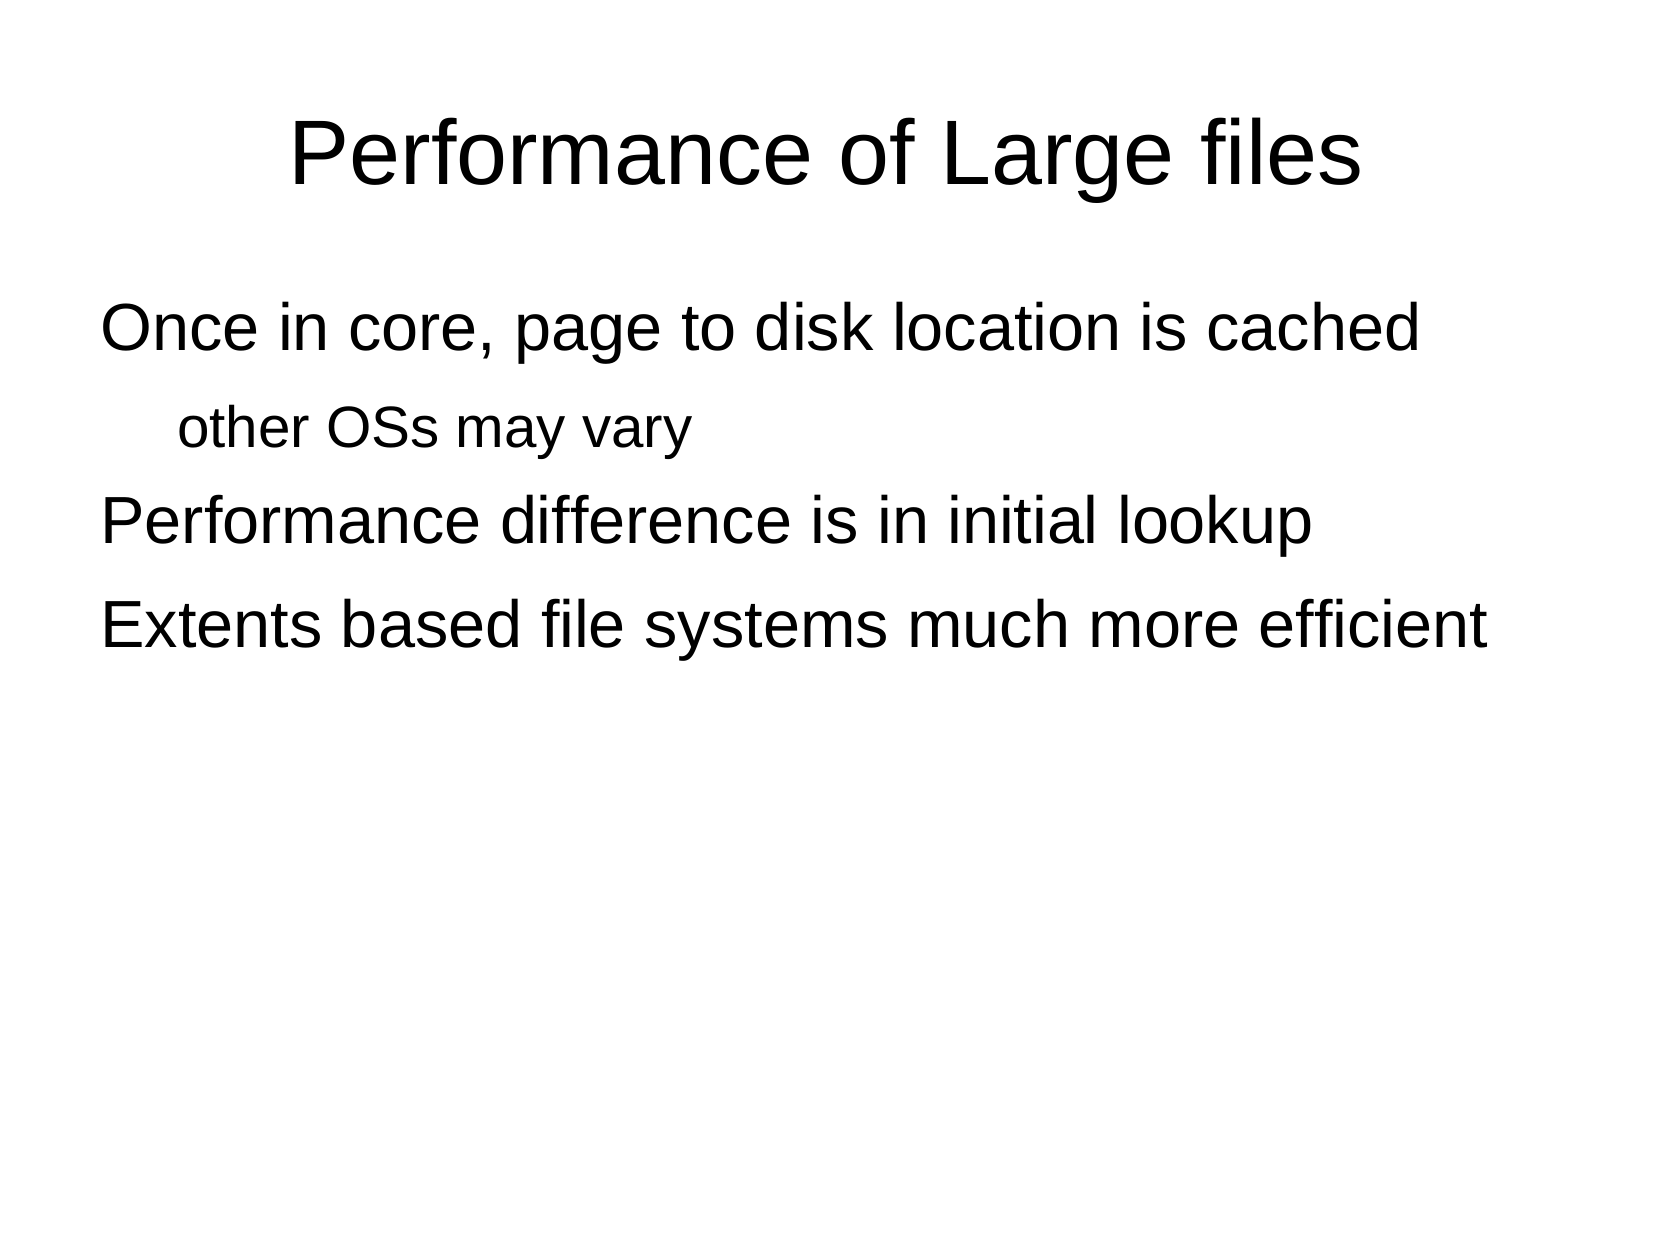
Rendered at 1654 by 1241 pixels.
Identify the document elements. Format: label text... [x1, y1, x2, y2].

title Performance of Large files [82, 56, 1571, 250]
list Once in core, page to disk location is cached other OSs may vary Performance difference is in initial lookup Extents based file systems much more efficient [82, 290, 1571, 1094]
